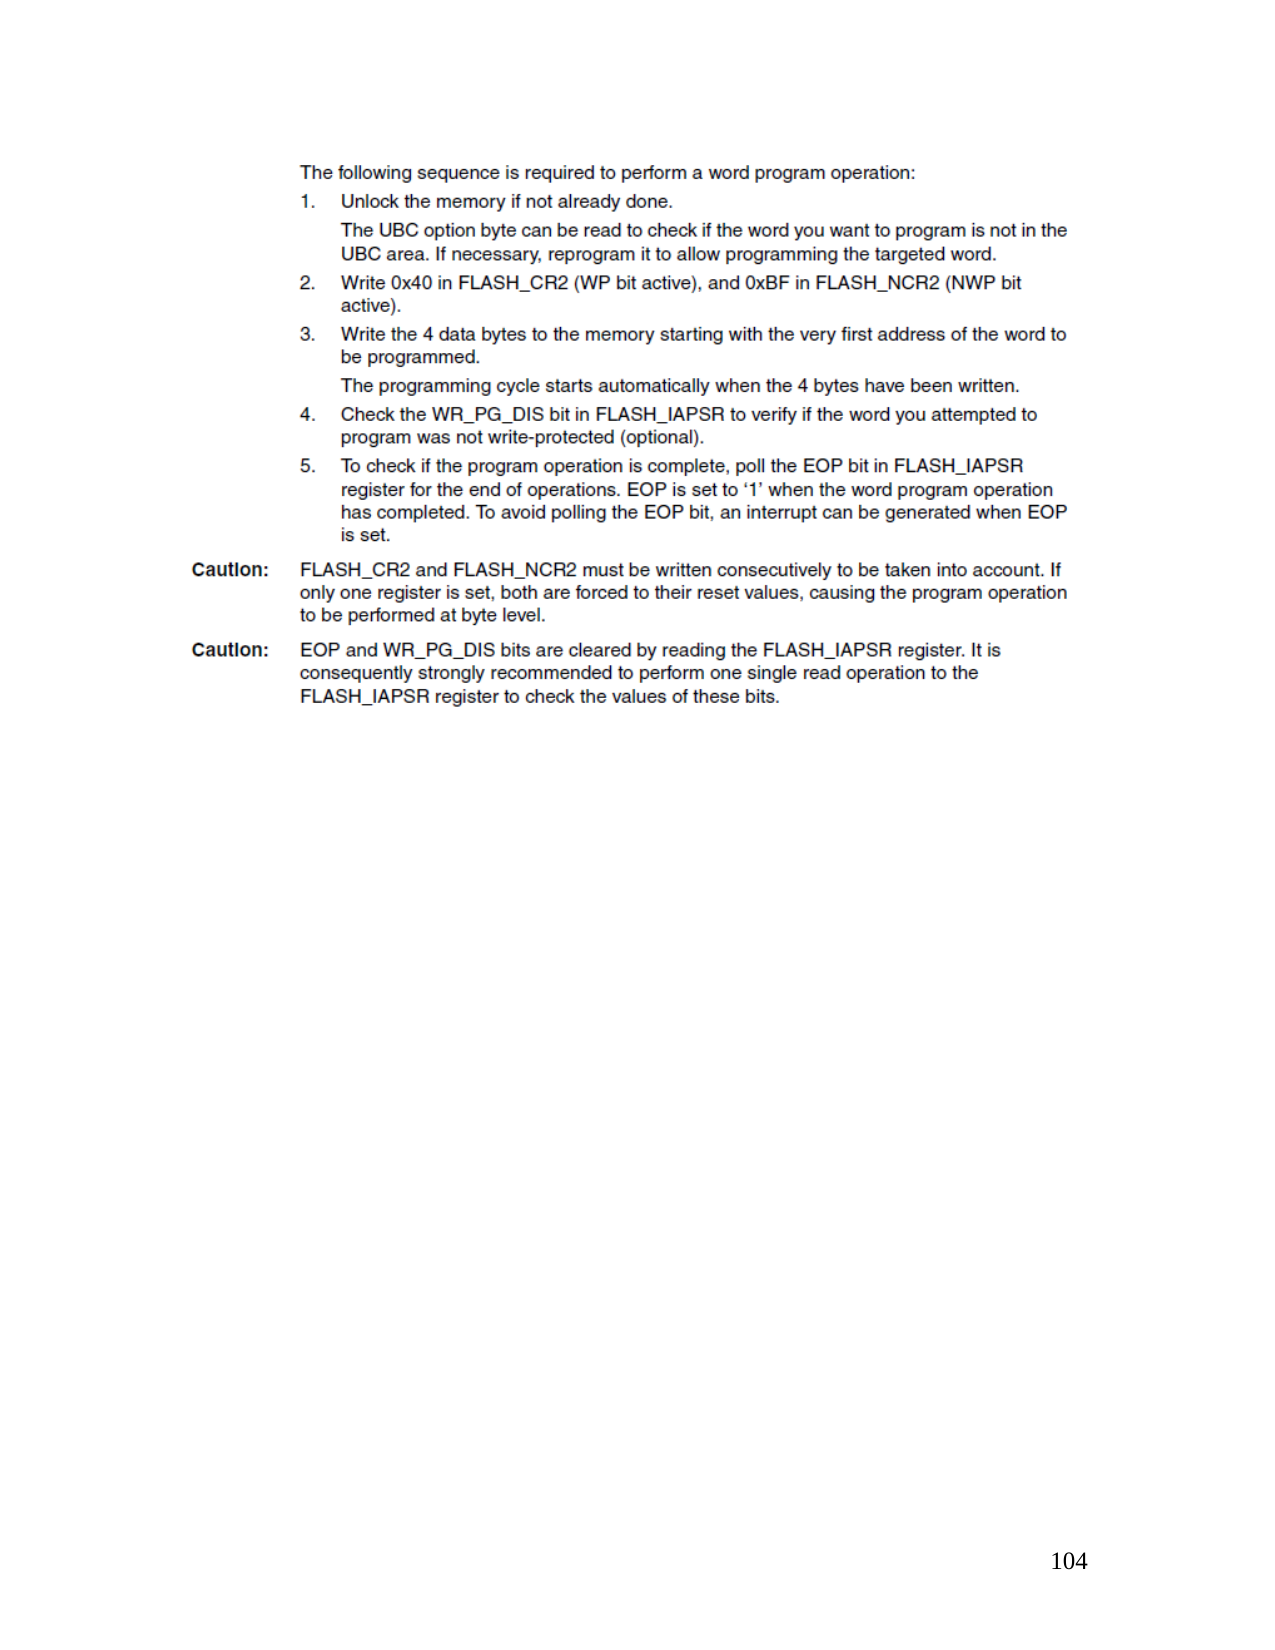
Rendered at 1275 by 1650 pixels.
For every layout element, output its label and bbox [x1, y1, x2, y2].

picture [187, 149, 1082, 713]
